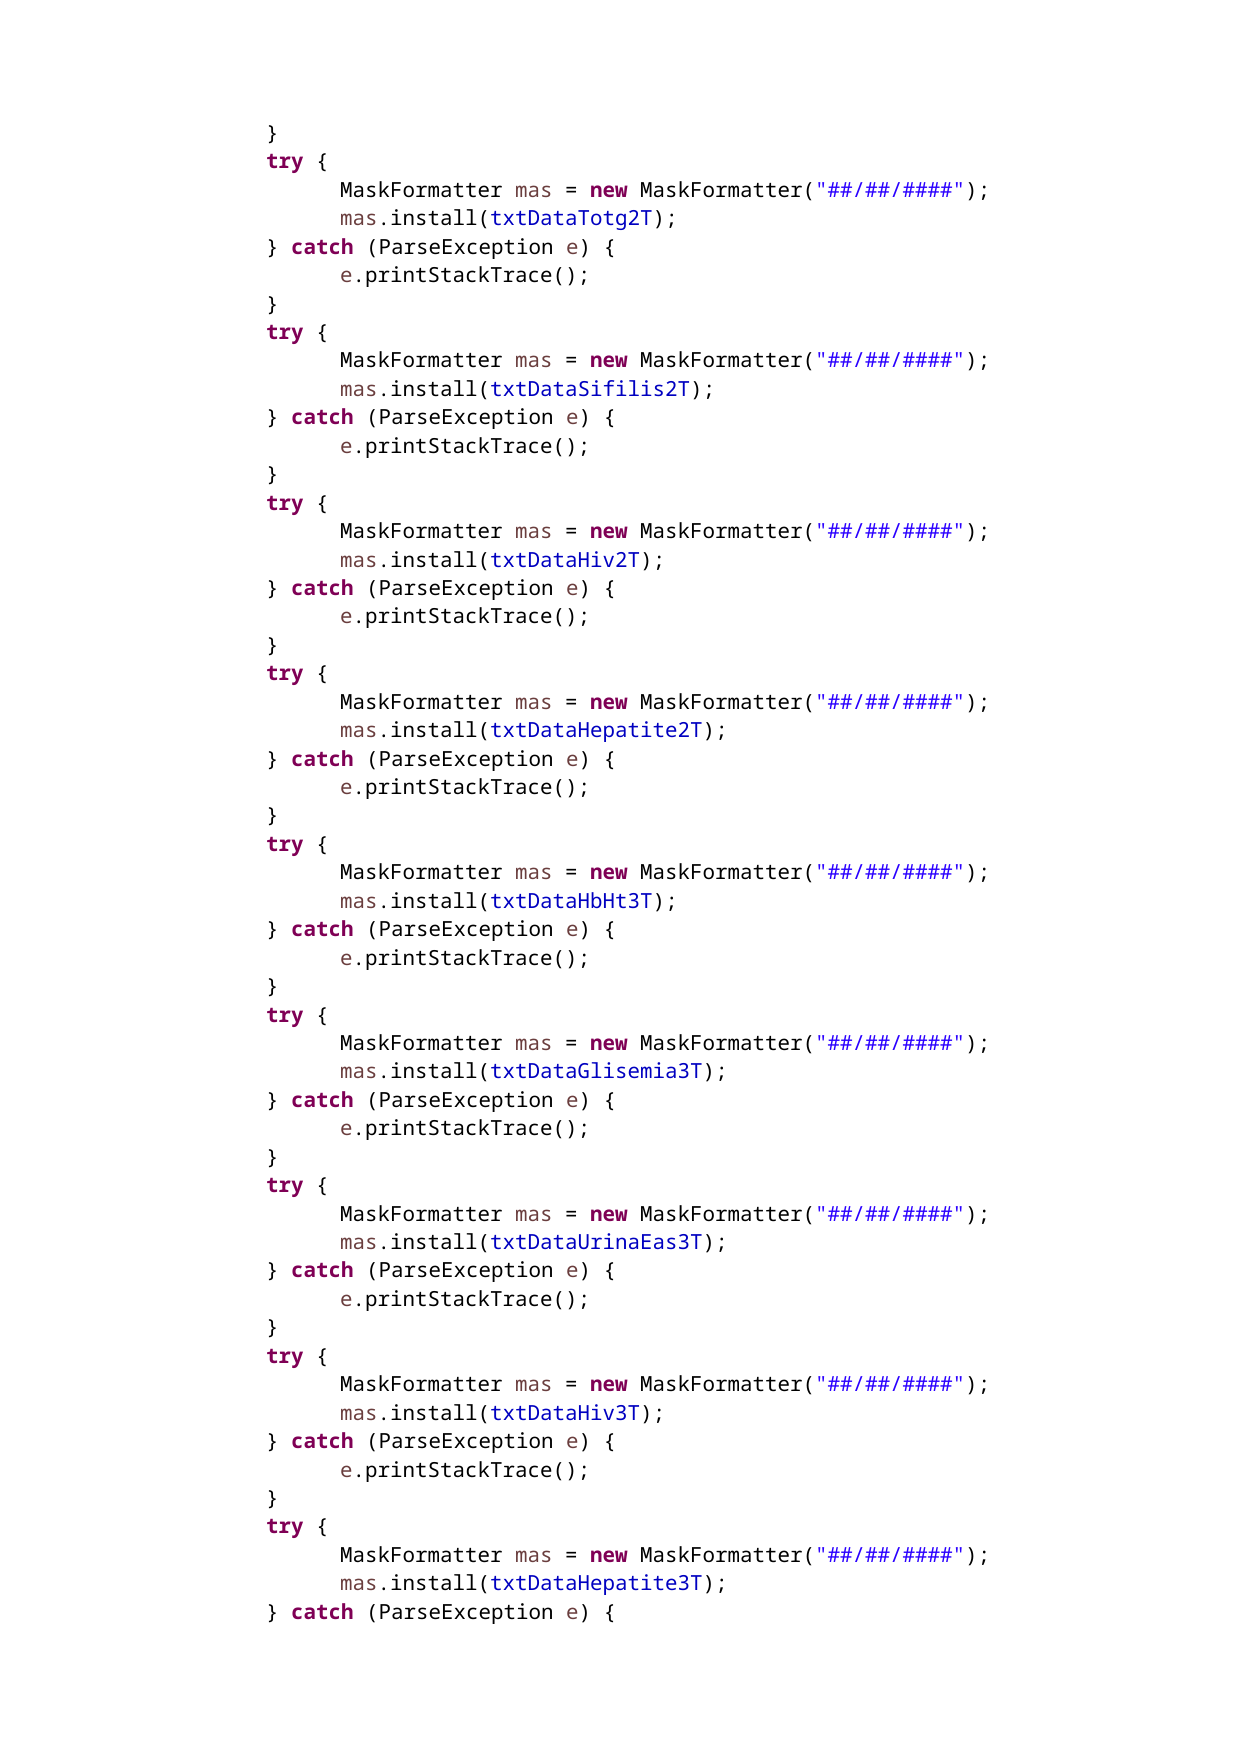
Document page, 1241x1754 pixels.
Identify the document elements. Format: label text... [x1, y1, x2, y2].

text } catch (ParseException e) { [118, 402, 1122, 431]
text mas.install(txtDataSifilis2T); [118, 374, 1122, 402]
text } [118, 801, 1122, 829]
text MaskFormatter mas = new MaskFormatter("##/##/####"); [118, 516, 1122, 545]
text e.printStackTrace(); [118, 1284, 1122, 1312]
text try { [118, 829, 1122, 857]
text } catch (ParseException e) { [118, 1256, 1122, 1284]
text mas.install(txtDataHbHt3T); [118, 886, 1122, 914]
text try { [118, 1000, 1122, 1028]
text } [118, 630, 1122, 658]
text mas.install(txtDataGlisemia3T); [118, 1057, 1122, 1085]
text MaskFormatter mas = new MaskFormatter("##/##/####"); [118, 346, 1122, 374]
text } [118, 1312, 1122, 1341]
text e.printStackTrace(); [118, 943, 1122, 971]
text } [118, 118, 1122, 147]
text e.printStackTrace(); [118, 1455, 1122, 1483]
text MaskFormatter mas = new MaskFormatter("##/##/####"); [118, 1369, 1122, 1398]
text try { [118, 658, 1122, 687]
text } catch (ParseException e) { [118, 1597, 1122, 1625]
text mas.install(txtDataHiv3T); [118, 1398, 1122, 1426]
text } catch (ParseException e) { [118, 914, 1122, 943]
text } [118, 1142, 1122, 1170]
text e.printStackTrace(); [118, 431, 1122, 459]
text try { [118, 1512, 1122, 1540]
text MaskFormatter mas = new MaskFormatter("##/##/####"); [118, 1028, 1122, 1057]
text mas.install(txtDataTotg2T); [118, 203, 1122, 232]
text } catch (ParseException e) { [118, 1426, 1122, 1455]
text MaskFormatter mas = new MaskFormatter("##/##/####"); [118, 857, 1122, 886]
text mas.install(txtDataHepatite2T); [118, 715, 1122, 744]
text try { [118, 317, 1122, 346]
text e.printStackTrace(); [118, 772, 1122, 801]
text MaskFormatter mas = new MaskFormatter("##/##/####"); [118, 1199, 1122, 1227]
text MaskFormatter mas = new MaskFormatter("##/##/####"); [118, 1540, 1122, 1568]
text try { [118, 488, 1122, 516]
text } catch (ParseException e) { [118, 232, 1122, 260]
text e.printStackTrace(); [118, 1113, 1122, 1142]
text e.printStackTrace(); [118, 602, 1122, 630]
text } [118, 459, 1122, 488]
text } catch (ParseException e) { [118, 744, 1122, 772]
text } catch (ParseException e) { [118, 573, 1122, 602]
text MaskFormatter mas = new MaskFormatter("##/##/####"); [118, 175, 1122, 203]
text } [118, 289, 1122, 317]
text MaskFormatter mas = new MaskFormatter("##/##/####"); [118, 687, 1122, 715]
text } [118, 1483, 1122, 1512]
text e.printStackTrace(); [118, 260, 1122, 289]
text try { [118, 1170, 1122, 1199]
text mas.install(txtDataUrinaEas3T); [118, 1227, 1122, 1256]
text try { [118, 147, 1122, 175]
text } catch (ParseException e) { [118, 1085, 1122, 1113]
text try { [118, 1341, 1122, 1369]
text mas.install(txtDataHiv2T); [118, 545, 1122, 573]
text mas.install(txtDataHepatite3T); [118, 1568, 1122, 1597]
text } [118, 971, 1122, 1000]
